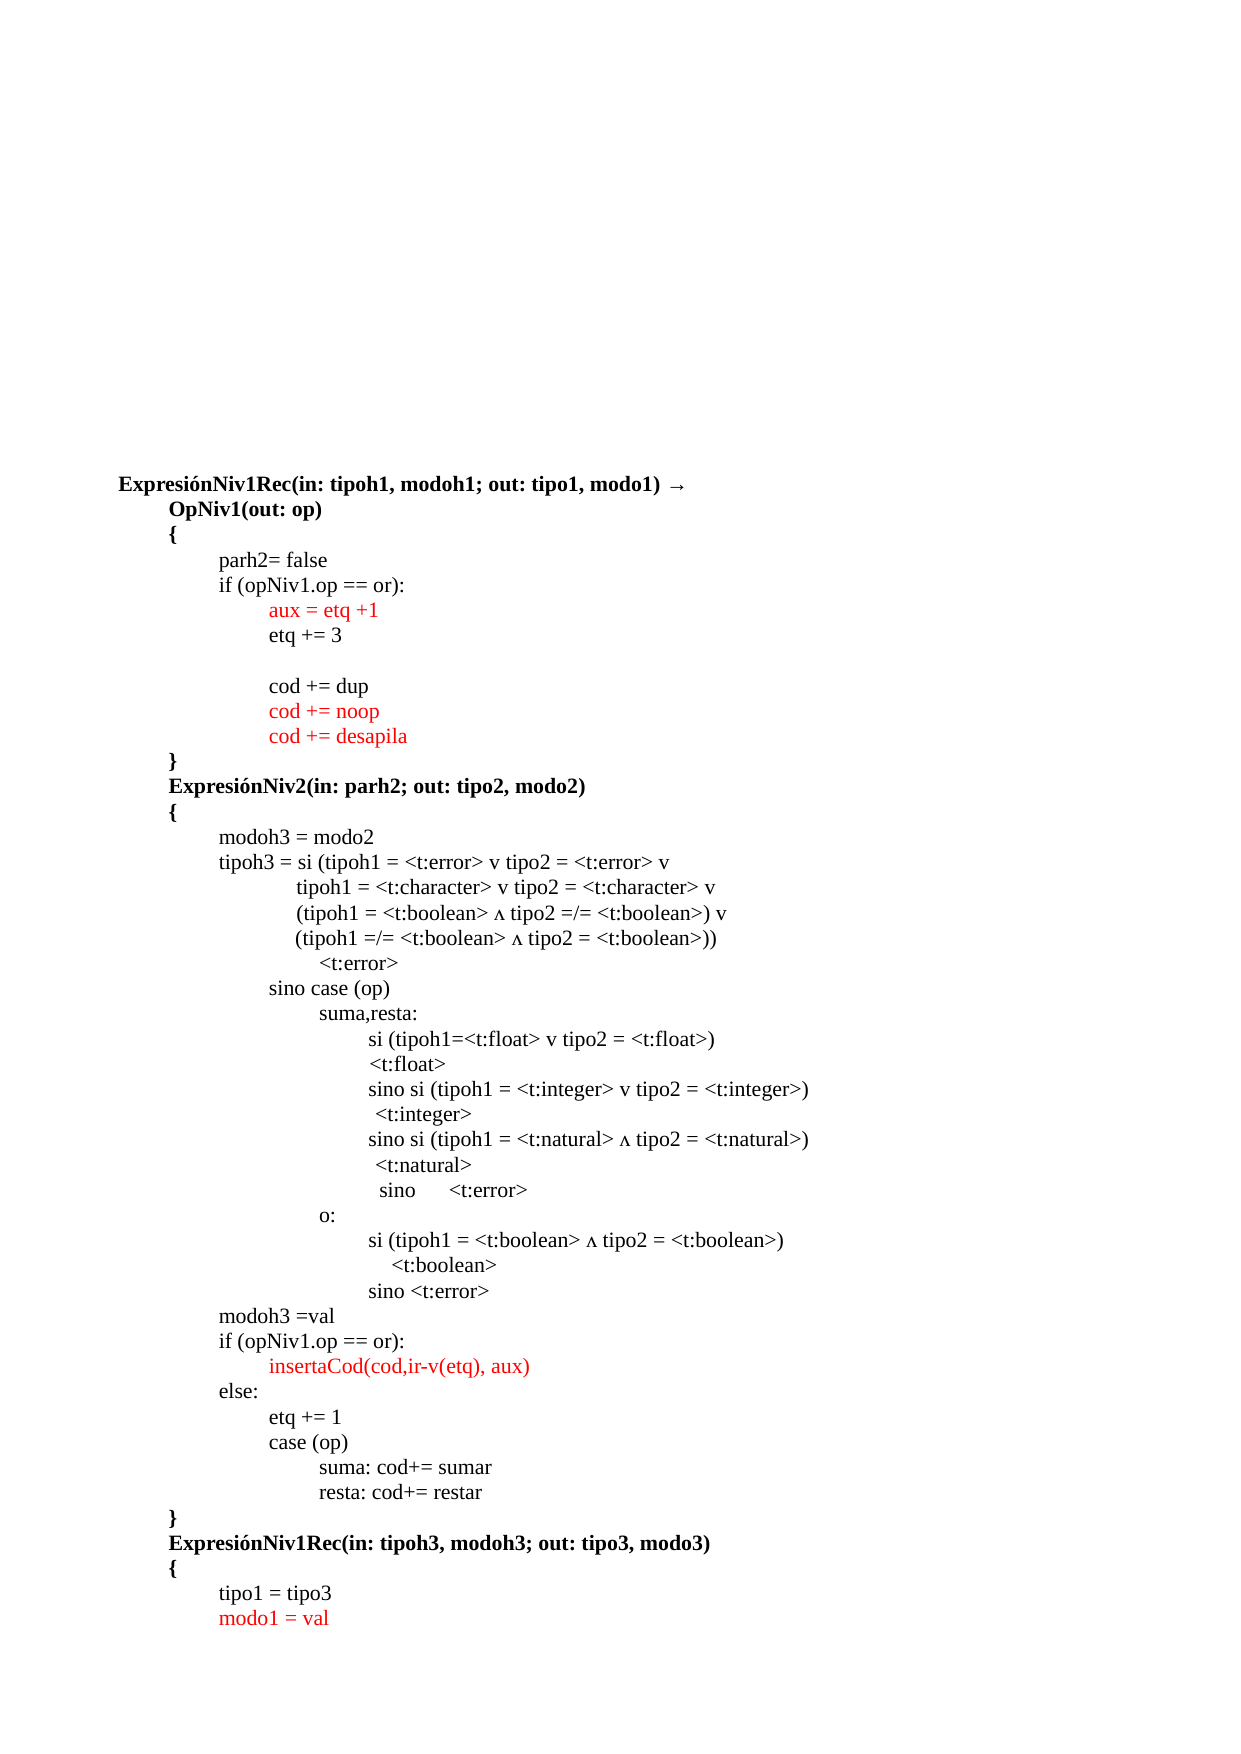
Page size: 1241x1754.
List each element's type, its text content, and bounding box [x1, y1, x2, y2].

text sino <t:error> [168, 1278, 1122, 1303]
text sino si (tipoh1 = <t:integer> v tipo2 = <t:integer>) [168, 1076, 1122, 1101]
text tipoh1 = <t:character> v tipo2 = <t:character> v [168, 874, 1122, 899]
text { [168, 521, 1122, 547]
text modoh3 = modo2 [168, 824, 1122, 849]
text else: [168, 1378, 1122, 1404]
text { [168, 799, 1122, 824]
text sino <t:error> [168, 1177, 1122, 1202]
text (tipoh1 = <t:boolean> ᴧ tipo2 =/= <t:boolean>) v [168, 899, 1122, 925]
text <t:float> [168, 1051, 1122, 1076]
text if (opNiv1.op == or): [168, 1328, 1122, 1353]
text ExpresiónNiv1Rec(in: tipoh3, modoh3; out: tipo3, modo3) [168, 1530, 1122, 1555]
text <t:natural> [168, 1152, 1122, 1177]
text OpNiv1(out: op) [118, 496, 1122, 521]
text sino case (op) [168, 975, 1122, 1000]
text (tipoh1 =/= <t:boolean> ᴧ tipo2 = <t:boolean>)) [168, 925, 1122, 950]
text sino si (tipoh1 = <t:natural> ᴧ tipo2 = <t:natural>) [168, 1126, 1122, 1152]
text { [168, 1555, 1122, 1580]
text if (opNiv1.op == or): [168, 572, 1122, 597]
text tipo1 = tipo3 [168, 1580, 1122, 1605]
text ExpresiónNiv2(in: parh2; out: tipo2, modo2) [168, 773, 1122, 799]
text si (tipoh1=<t:float> v tipo2 = <t:float>) [168, 1026, 1122, 1051]
text modoh3 =val [168, 1303, 1122, 1328]
text resta: cod+= restar [168, 1479, 1122, 1504]
text aux = etq +1 [168, 597, 1122, 622]
text etq += 1 [168, 1404, 1122, 1429]
text suma: cod+= sumar [168, 1454, 1122, 1479]
text cod += dup [168, 673, 1122, 698]
text cod += desapila [168, 723, 1122, 748]
text tipoh3 = si (tipoh1 = <t:error> v tipo2 = <t:error> v [168, 849, 1122, 874]
text <t:error> [168, 950, 1122, 975]
text suma,resta: [168, 1000, 1122, 1026]
text } [168, 748, 1122, 773]
text <t:integer> [168, 1101, 1122, 1126]
text } [168, 1504, 1122, 1530]
text cod += noop [168, 698, 1122, 723]
text o: [168, 1202, 1122, 1227]
text modo1 = val [168, 1605, 1122, 1631]
text si (tipoh1 = <t:boolean> ᴧ tipo2 = <t:boolean>) [168, 1227, 1122, 1252]
text <t:boolean> [168, 1252, 1122, 1278]
text etq += 3 [168, 622, 1122, 647]
text case (op) [168, 1429, 1122, 1454]
text ExpresiónNiv1Rec(in: tipoh1, modoh1; out: tipo1, modo1) → [118, 471, 1122, 496]
text insertaCod(cod,ir-v(etq), aux) [168, 1353, 1122, 1378]
text parh2= false [168, 547, 1122, 572]
